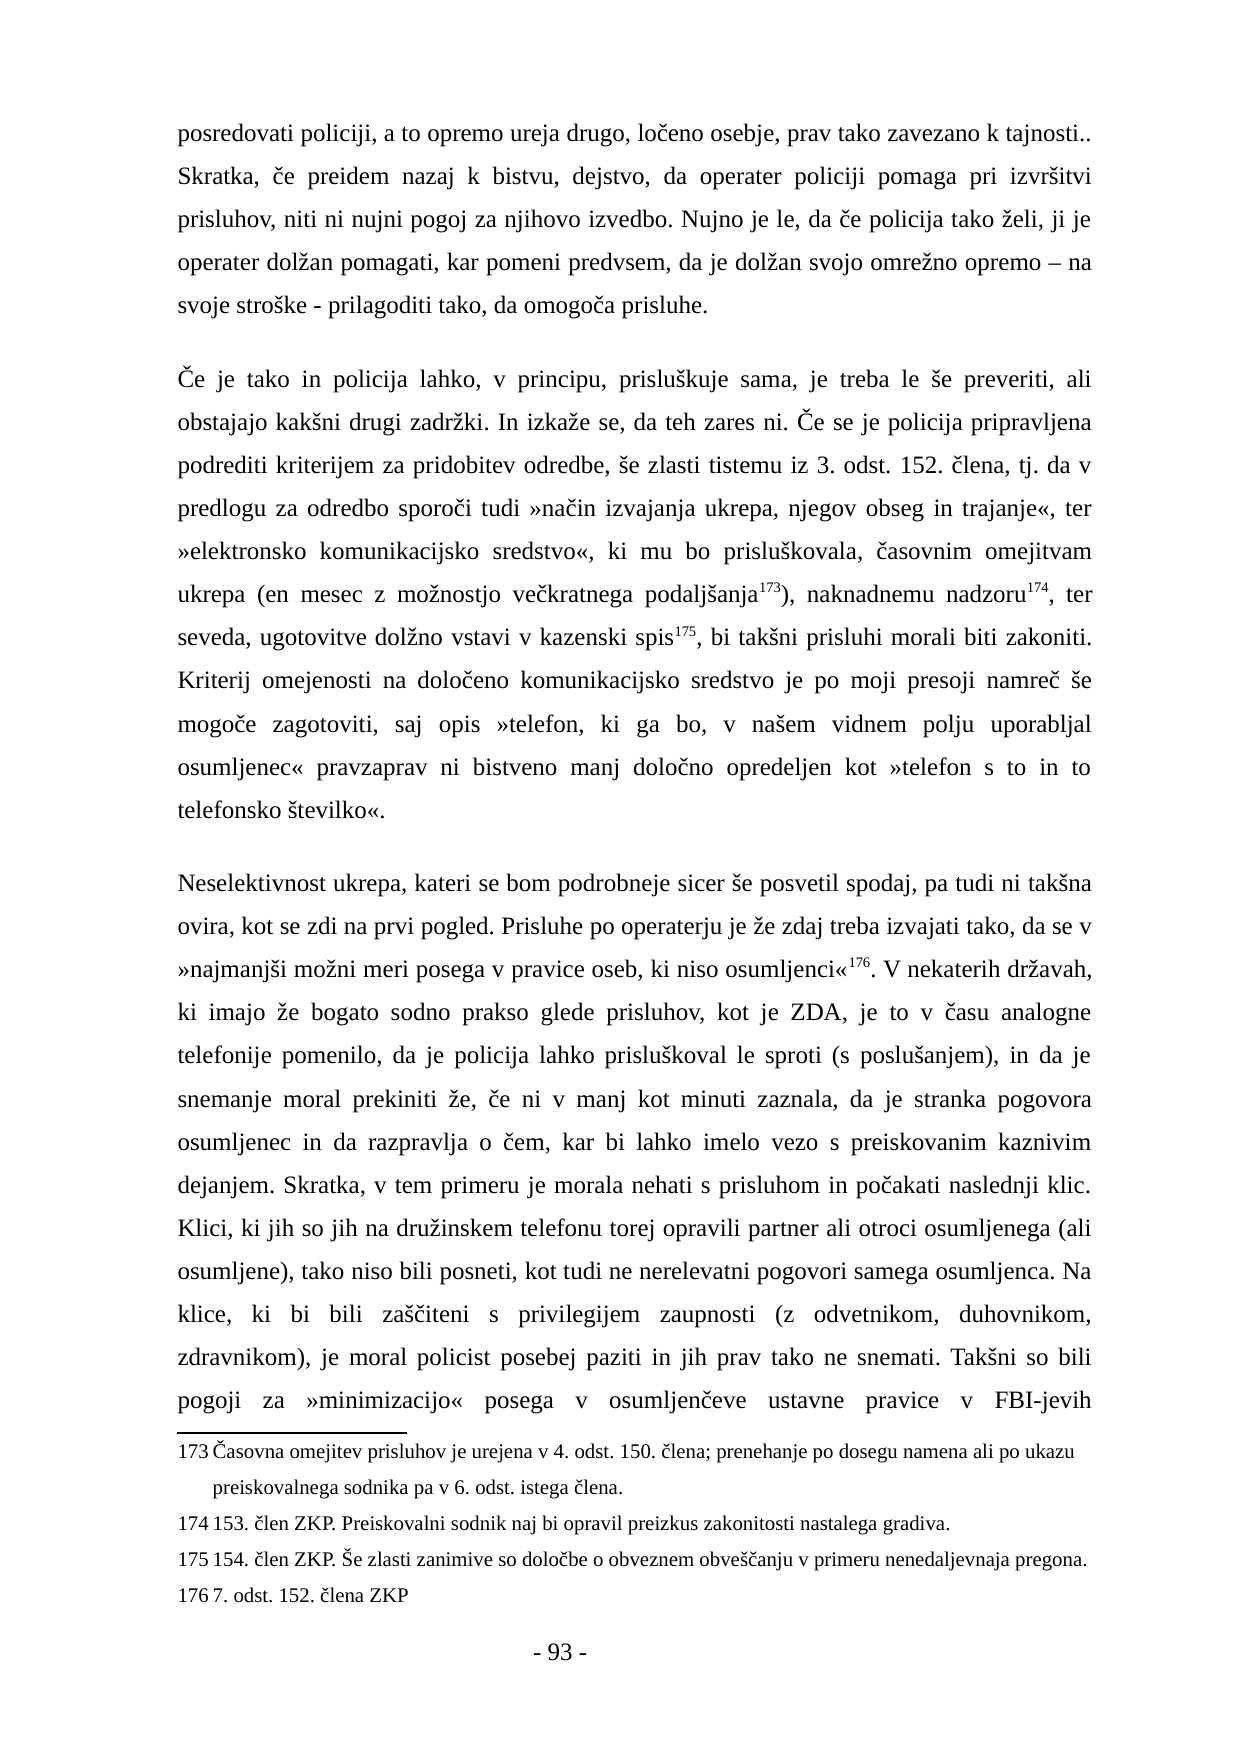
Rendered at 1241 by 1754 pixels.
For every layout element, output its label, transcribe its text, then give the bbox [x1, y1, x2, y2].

text Neselektivnost ukrepa, kateri se bom podrobneje sicer še posvetil spodaj, pa tudi ni takšna ovira, kot se zdi na prvi pogled. Prisluhe po operaterju je že zdaj treba izvajati tako, da se v »najmanjši možni meri posega v pravice oseb, ki niso osumljenci«. V nekaterih državah, ki imajo že bogato sodno prakso glede prisluhov, kot je ZDA, je to v času analogne telefonije pomenilo, da je policija lahko prisluškoval le sproti (s poslušanjem), in da je snemanje moral prekiniti že, če ni v manj kot minuti zaznala, da je stranka pogovora osumljenec in da razpravlja o čem, kar bi lahko imelo vezo s preiskovanim kaznivim dejanjem. Skratka, v tem primeru je morala nehati s prisluhom in počakati naslednji klic. Klici, ki jih so jih na družinskem telefonu torej opravili partner ali otroci osumljenega (ali osumljene), tako niso bili posneti, kot tudi ne nerelevatni pogovori samega osumljenca. Na klice, ki bi bili zaščiteni s privilegijem zaupnosti (z odvetnikom, duhovnikom, zdravnikom), je moral policist posebej paziti in jih prav tako ne snemati. Takšni so bili pogoji za »minimizacijo« posega v osumljenčeve ustavne pravice v FBI-jevih [177, 868, 1093, 1414]
text 153. člen ZKP. Preiskovalni sodnik naj bi opravil preizkus zakonitosti nastalega gradiva. [177, 1511, 1093, 1535]
text Če je tako in policija lahko, v principu, prisluškuje sama, je treba le še preveriti, ali obstajajo kakšni drugi zadržki. In izkaže se, da teh zares ni. Če se je policija pripravljena podrediti kriterijem za pridobitev odredbe, še zlasti tistemu iz 3. odst. 152. člena, tj. da v predlogu za odredbo sporoči tudi »način izvajanja ukrepa, njegov obseg in trajanje«, ter »elektronsko komunikacijsko sredstvo«, ki mu bo prisluškovala, časovnim omejitvam ukrepa (en mesec z možnostjo večkratnega podaljšanja), naknadnemu nadzoru, ter seveda, ugotovitve dolžno vstavi v kazenski spis, bi takšni prisluhi morali biti zakoniti. Kriterij omejenosti na določeno komunikacijsko sredstvo je po moji presoji namreč še mogoče zagotoviti, saj opis »telefon, ki ga bo, v našem vidnem polju uporabljal osumljenec« pravzaprav ni bistveno manj določno opredeljen kot »telefon s to in to telefonsko številko«. [177, 364, 1093, 824]
text 7. odst. 152. člena ZKP [177, 1583, 1093, 1607]
text 154. člen ZKP. Še zlasti zanimive so določbe o obveznem obveščanju v primeru nenedaljevnaja pregona. [177, 1547, 1093, 1571]
text Časovna omejitev prisluhov je urejena v 4. odst. 150. člena; prenehanje po dosegu namena ali po ukazu preiskovalnega sodnika pa v 6. odst. istega člena. [177, 1439, 1093, 1499]
text posredovati policiji, a to opremo ureja drugo, ločeno osebje, prav tako zavezano k tajnosti.. Skratka, če preidem nazaj k bistvu, dejstvo, da operater policiji pomaga pri izvršitvi prisluhov, niti ni nujni pogoj za njihovo izvedbo. Nujno je le, da če policija tako želi, ji je operater dolžan pomagati, kar pomeni predvsem, da je dolžan svojo omrežno opremo – na svoje stroške - prilagoditi tako, da omogoča prisluhe. [177, 118, 1093, 319]
